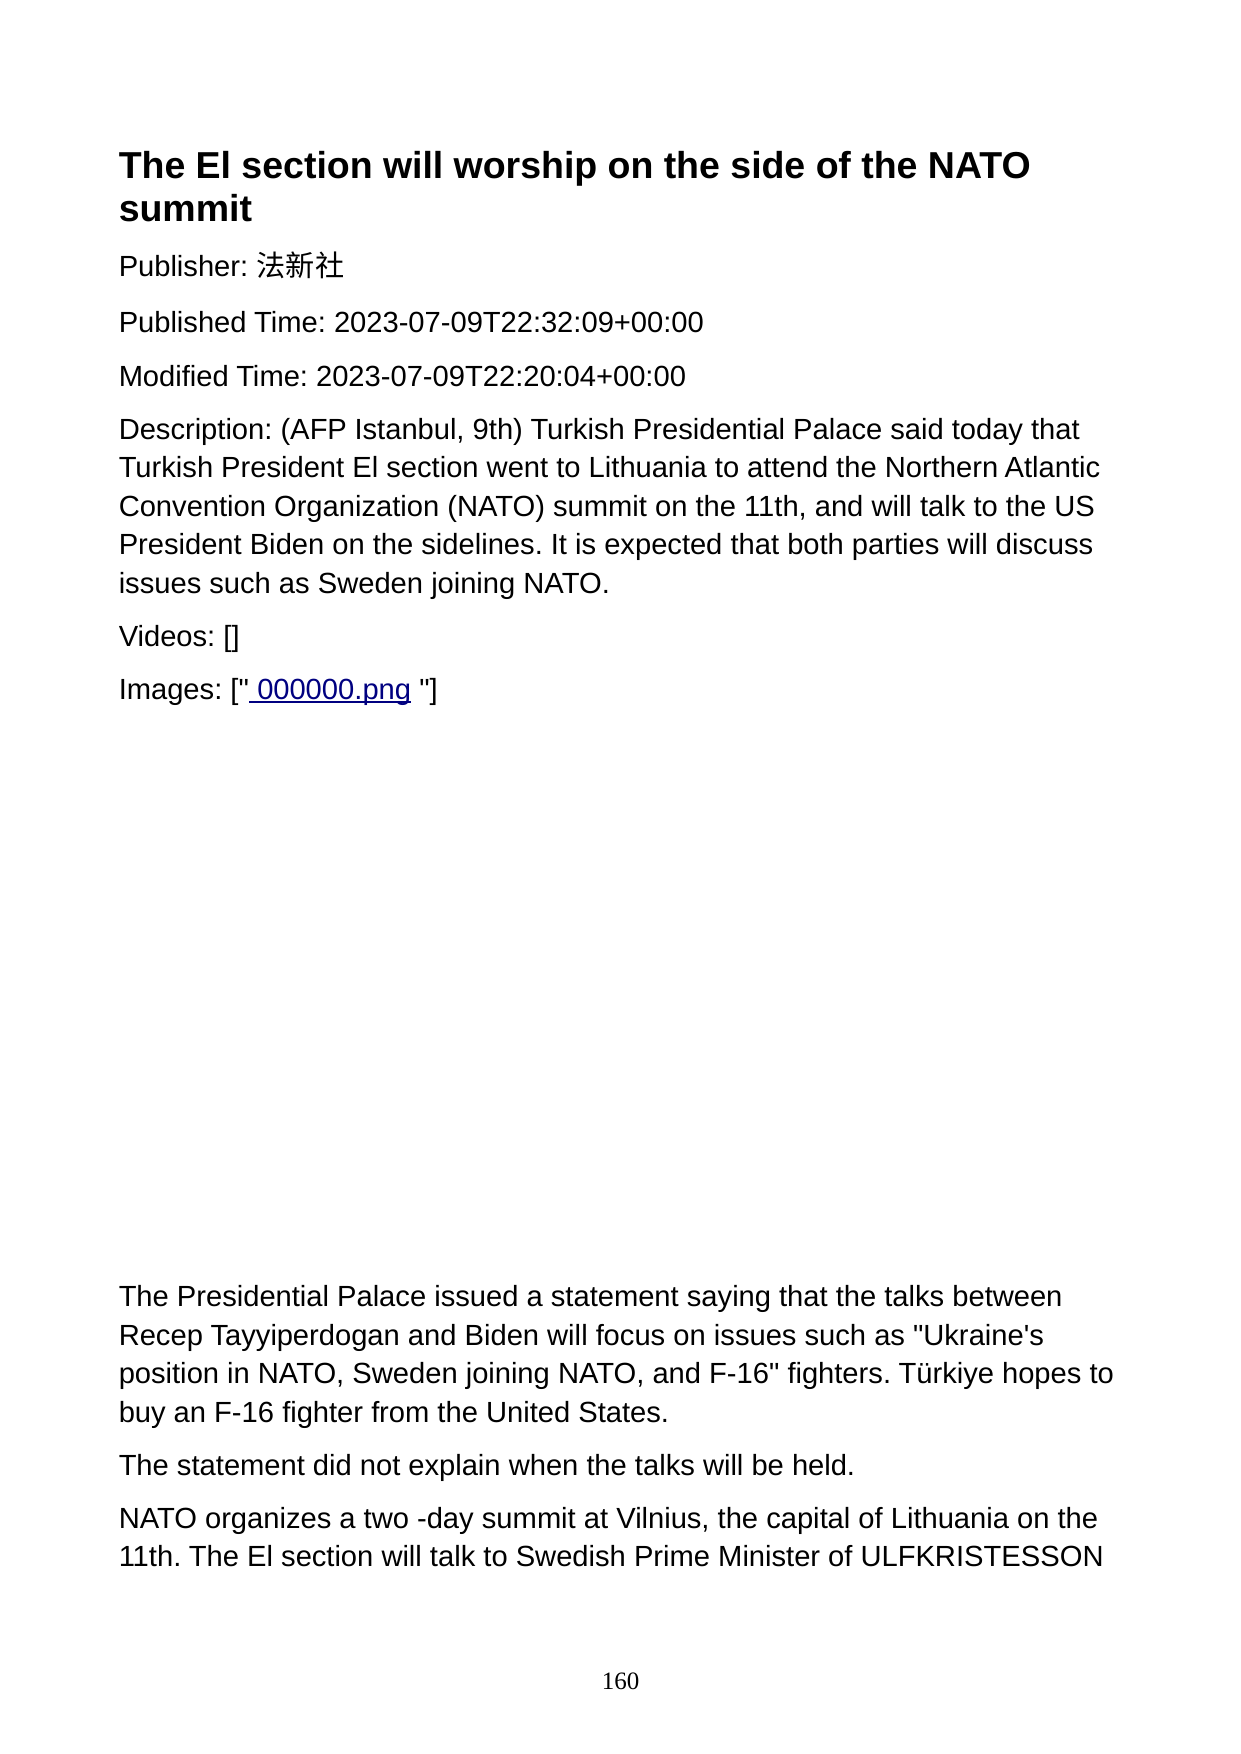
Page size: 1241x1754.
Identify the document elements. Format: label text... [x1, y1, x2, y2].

text Videos: [] [118, 619, 1122, 652]
subtitle The El section will worship on the side of the NATO summit [118, 143, 1122, 230]
text Published Time: 2023-07-09T22:32:09+00:00 [118, 305, 1122, 339]
text The statement did not explain when the talks will be held. [118, 1448, 1122, 1481]
text The Presidential Palace issued a statement saying that the talks between Recep Tayyiperdogan and Biden will focus on issues such as "Ukraine's position in NATO, Sweden joining NATO, and F-16" fighters. Türkiye hopes to buy an F-16 fighter from the United States. [118, 725, 1122, 1428]
text NATO organizes a two -day summit at Vilnius, the capital of Lithuania on the 11th. The El section will talk to Swedish Prime Minister of ULFKRISTESSON [118, 1501, 1122, 1573]
text Modified Time: 2023-07-09T22:20:04+00:00 [118, 358, 1122, 392]
text Publisher: 法新社 [118, 242, 1122, 284]
text Images: [" 000000.png "] [118, 672, 1122, 706]
text Description: (AFP Istanbul, 9th) Turkish Presidential Palace said today that Turkish President El section went to Lithuania to attend the Northern Atlantic Convention Organization (NATO) summit on the 11th, and will talk to the US President Biden on the sidelines. It is expected that both parties will discuss issues such as Sweden joining NATO. [118, 412, 1122, 599]
